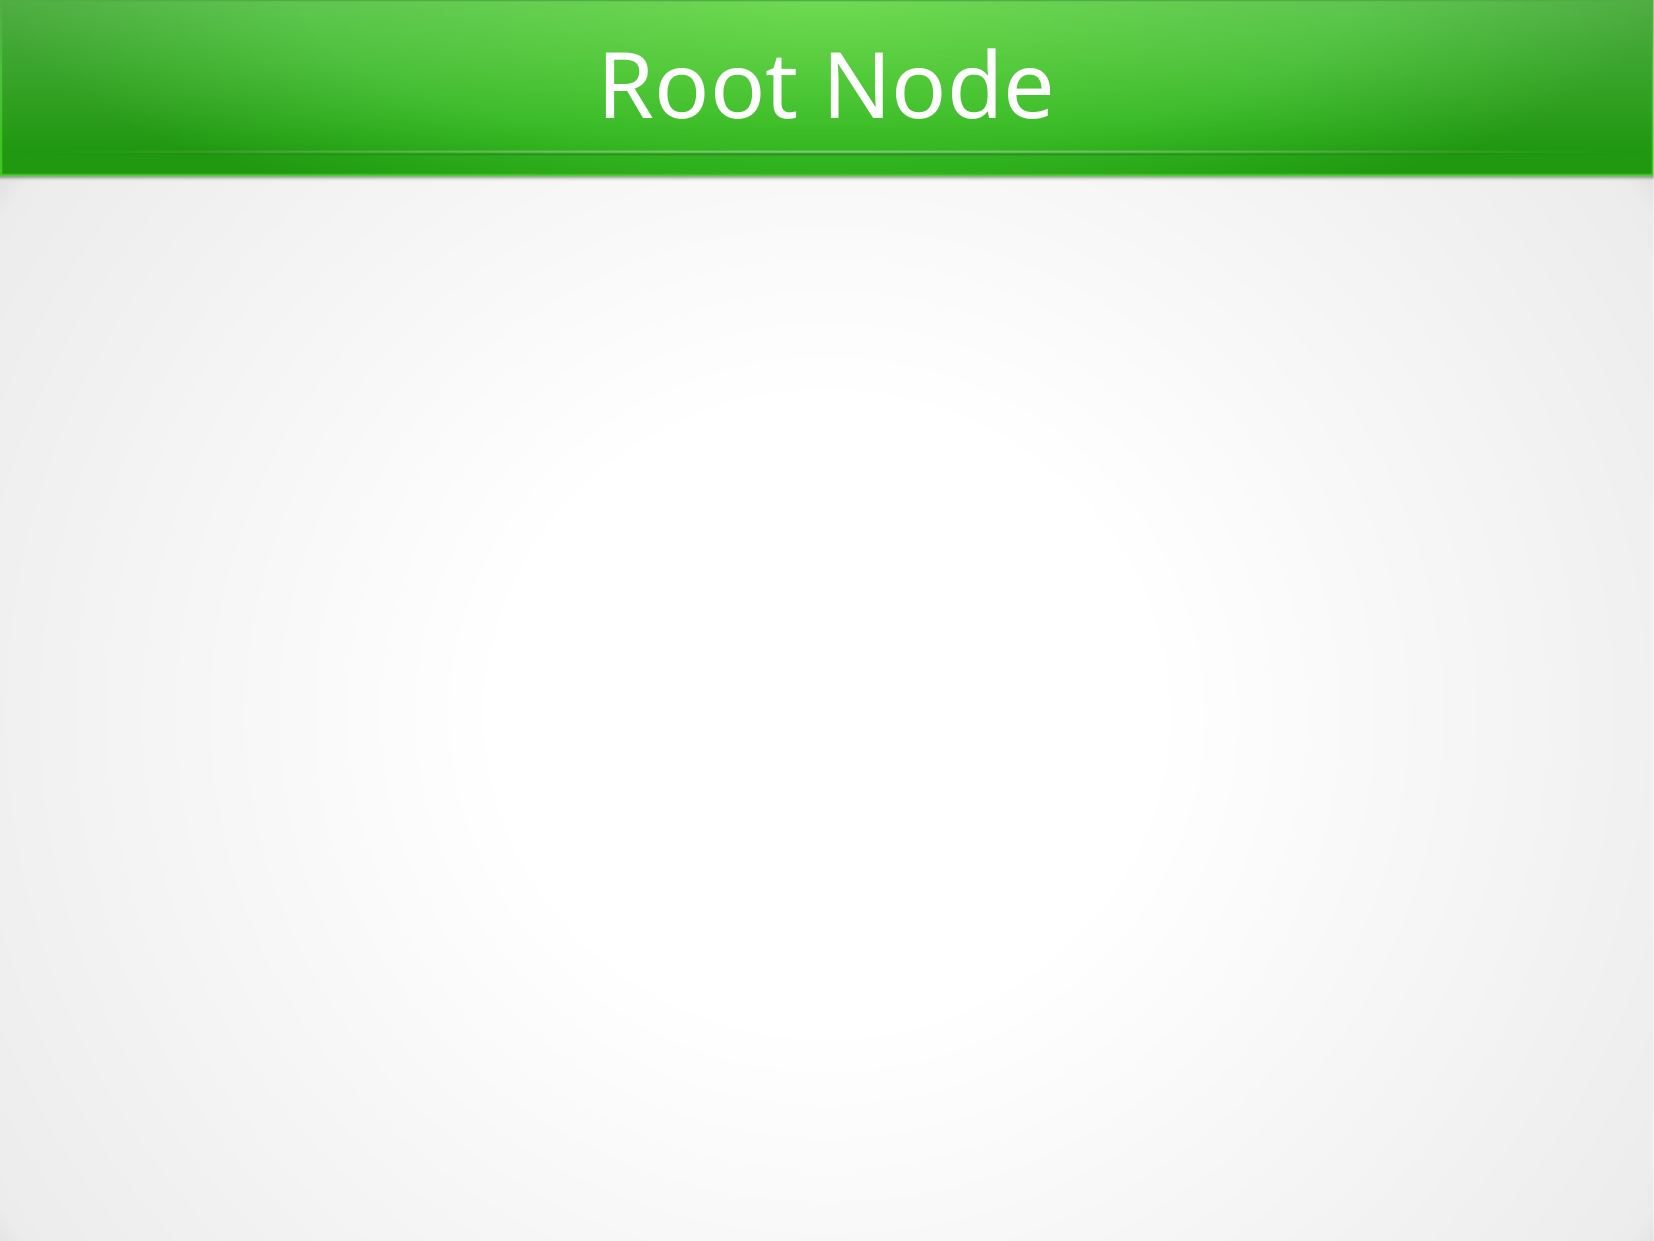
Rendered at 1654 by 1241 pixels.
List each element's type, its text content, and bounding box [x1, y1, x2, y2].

picture [0, 0, 1654, 1241]
title Root Node [82, 11, 1571, 154]
